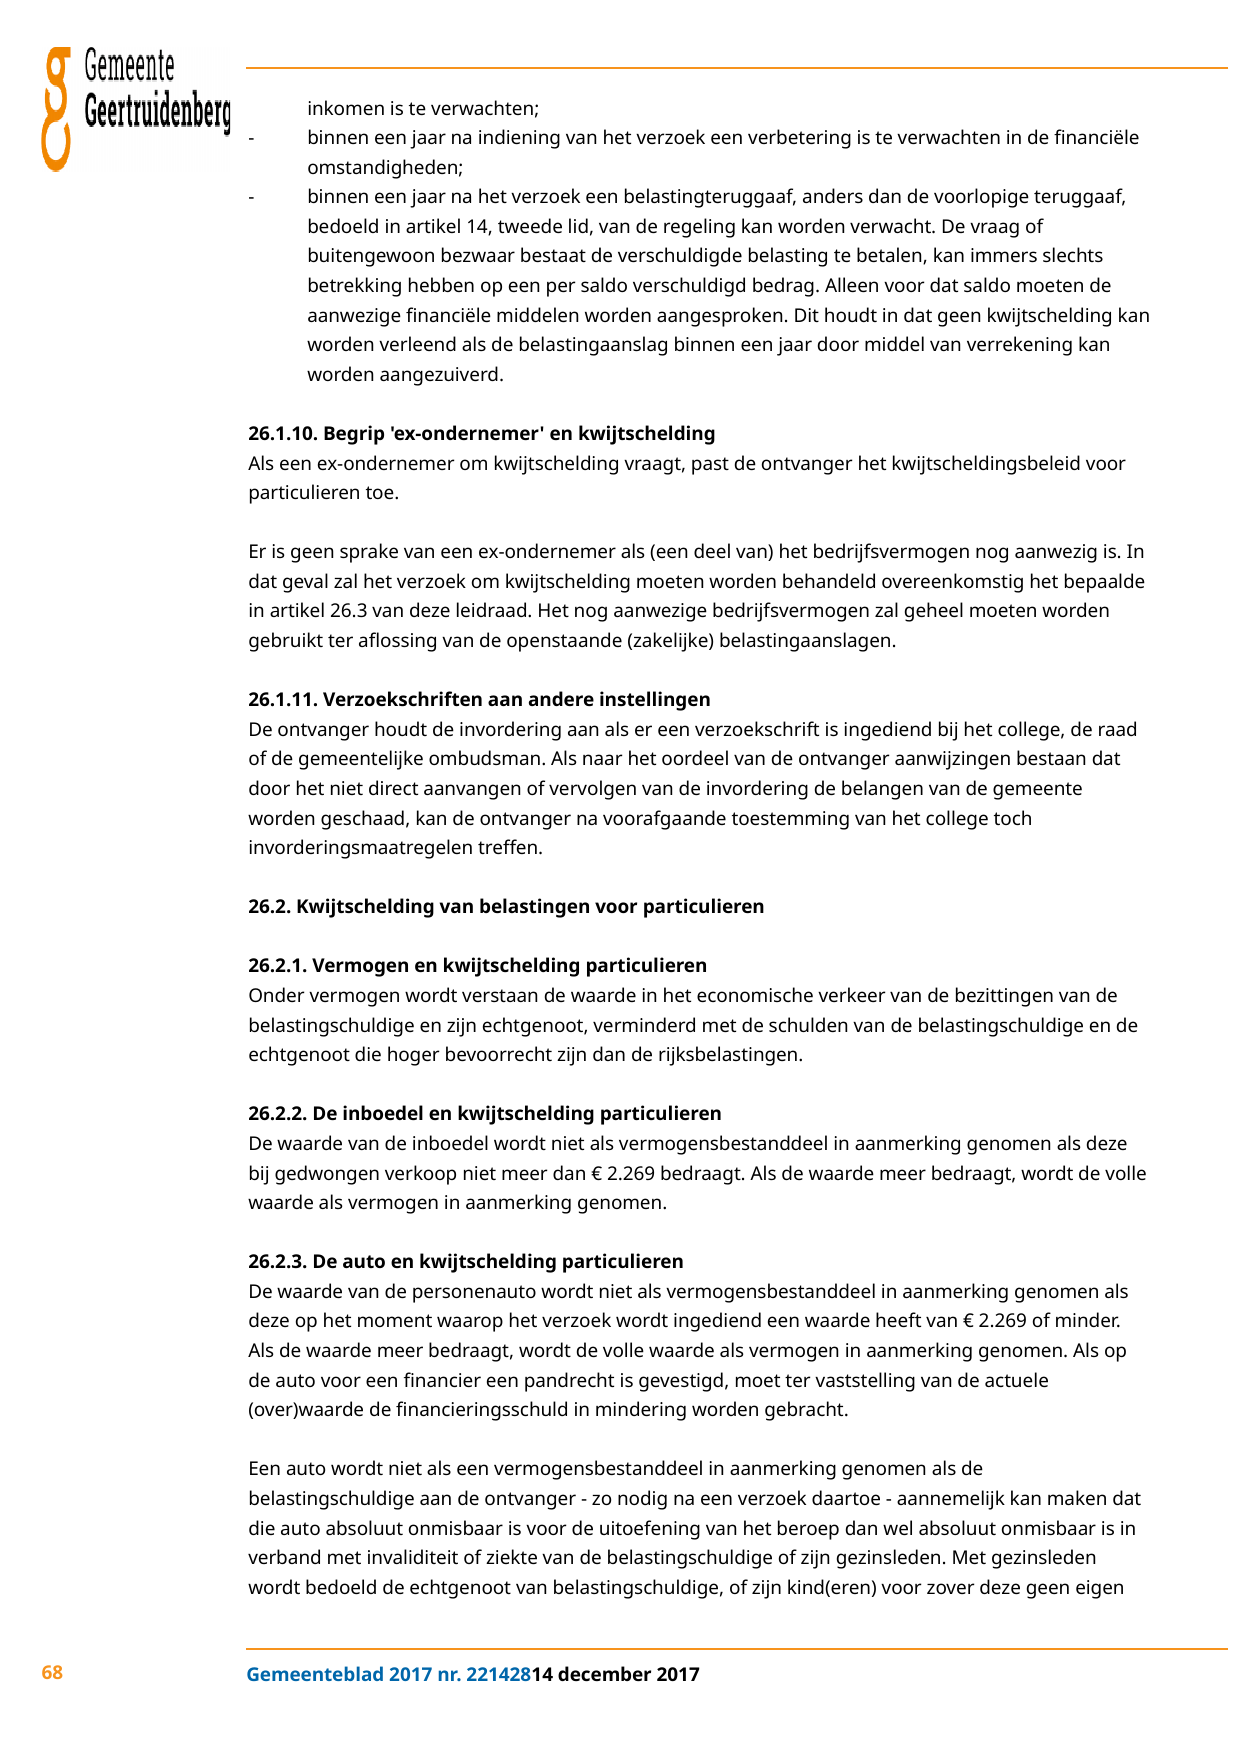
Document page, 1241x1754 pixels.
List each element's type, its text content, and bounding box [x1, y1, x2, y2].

picture [41, 47, 231, 172]
text 26.2. Kwijtschelding van belastingen voor particulieren [248, 893, 1152, 919]
list inkomen is te verwachten; [248, 95, 1152, 121]
text Als een ex-ondernemer om kwijtschelding vraagt, past de ontvanger het kwijtscheldingsbeleid voor particulieren toe. [248, 450, 1152, 505]
text 26.2.3. De auto en kwijtschelding particulieren [248, 1248, 1152, 1274]
list binnen een jaar na indiening van het verzoek een verbetering is te verwachten in de financiële omstandigheden; [248, 124, 1152, 180]
text Een auto wordt niet als een vermogensbestanddeel in aanmerking genomen als de belastingschuldige aan de ontvanger - zo nodig na een verzoek daartoe - aannemelijk kan maken dat die auto absoluut onmisbaar is voor de uitoefening van het beroep dan wel absoluut onmisbaar is in verband met invaliditeit of ziekte van de belastingschuldige of zijn gezinsleden. Met gezinsleden wordt bedoeld de echtgenoot van belastingschuldige, of zijn kind(eren) voor zover deze geen eigen [248, 1456, 1152, 1600]
text De waarde van de inboedel wordt niet als vermogensbestanddeel in aanmerking genomen als deze bij gedwongen verkoop niet meer dan € 2.269 bedraagt. Als de waarde meer bedraagt, wordt de volle waarde als vermogen in aanmerking genomen. [248, 1130, 1152, 1215]
list binnen een jaar na het verzoek een belastingteruggaaf, anders dan de voorlopige teruggaaf, bedoeld in artikel 14, tweede lid, van de regeling kan worden verwacht. De vraag of buitengewoon bezwaar bestaat de verschuldigde belasting te betalen, kan immers slechts betrekking hebben op een per saldo verschuldigd bedrag. Alleen voor dat saldo moeten de aanwezige financiële middelen worden aangesproken. Dit houdt in dat geen kwijtschelding kan worden verleend als de belastingaanslag binnen een jaar door middel van verrekening kan worden aangezuiverd. [248, 183, 1152, 387]
text Onder vermogen wordt verstaan de waarde in het economische verkeer van de bezittingen van de belastingschuldige en zijn echtgenoot, verminderd met de schulden van de belastingschuldige en de echtgenoot die hoger bevoorrecht zijn dan de rijksbelastingen. [248, 982, 1152, 1067]
text 26.1.11. Verzoekschriften aan andere instellingen [248, 686, 1152, 712]
text 26.1.10. Begrip 'ex-ondernemer' en kwijtschelding [248, 420, 1152, 446]
text De ontvanger houdt de invordering aan als er een verzoekschrift is ingediend bij het college, de raad of de gemeentelijke ombudsman. Als naar het oordeel van de ontvanger aanwijzingen bestaan dat door het niet direct aanvangen of vervolgen van de invordering de belangen van de gemeente worden geschaad, kan de ontvanger na voorafgaande toestemming van het college toch invorderingsmaatregelen treffen. [248, 716, 1152, 860]
text De waarde van de personenauto wordt niet als vermogensbestanddeel in aanmerking genomen als deze op het moment waarop het verzoek wordt ingediend een waarde heeft van € 2.269 of minder. Als de waarde meer bedraagt, wordt de volle waarde als vermogen in aanmerking genomen. Als op de auto voor een financier een pandrecht is gevestigd, moet ter vaststelling van de actuele (over)waarde de financieringsschuld in mindering worden gebracht. [248, 1278, 1152, 1422]
text 26.2.1. Vermogen en kwijtschelding particulieren [248, 953, 1152, 978]
text 26.2.2. De inboedel en kwijtschelding particulieren [248, 1101, 1152, 1126]
text Er is geen sprake van een ex-ondernemer als (een deel van) het bedrijfsvermogen nog aanwezig is. In dat geval zal het verzoek om kwijtschelding moeten worden behandeld overeenkomstig het bepaalde in artikel 26.3 van deze leidraad. Het nog aanwezige bedrijfsvermogen zal geheel moeten worden gebruikt ter aflossing van de openstaande (zakelijke) belastingaanslagen. [248, 538, 1152, 653]
